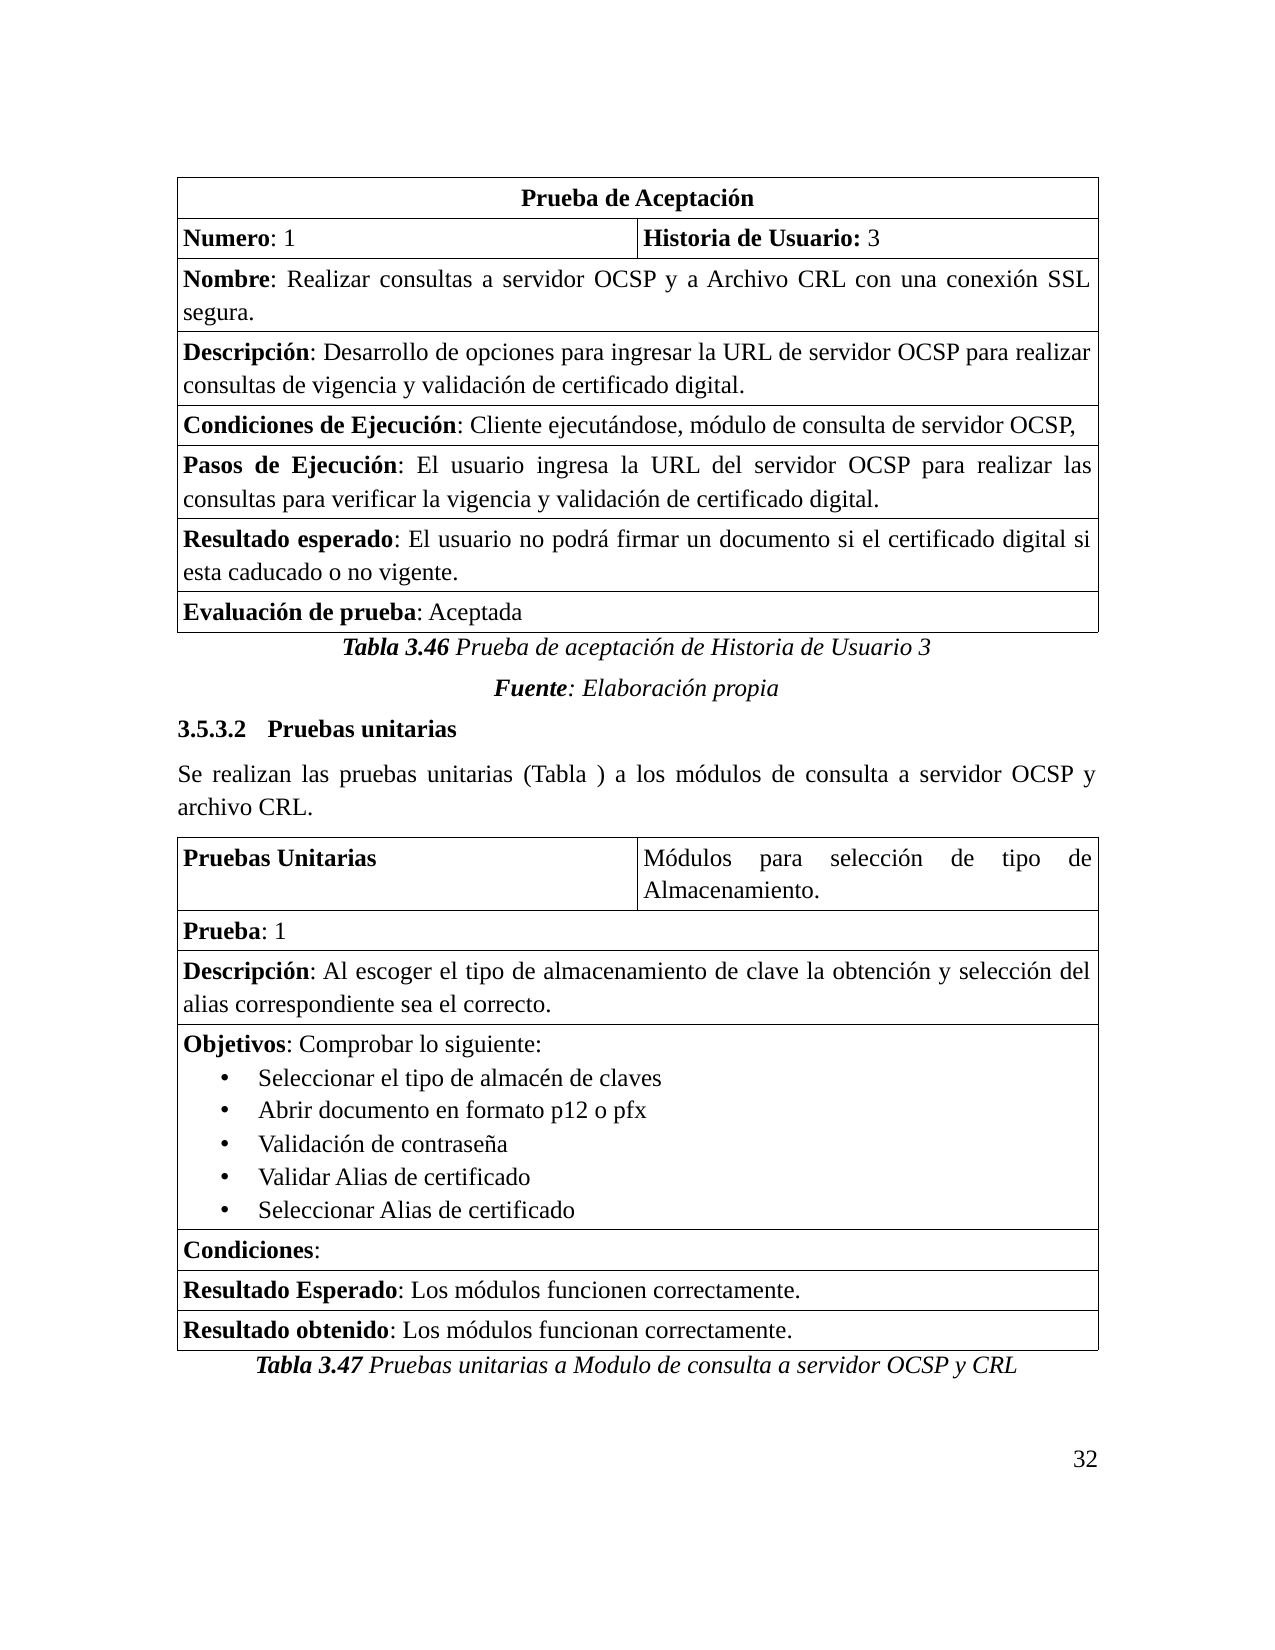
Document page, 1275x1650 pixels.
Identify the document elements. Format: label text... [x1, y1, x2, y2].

table_cell Objetivos: Comprobar lo siguiente: Seleccionar el tipo de almacén de claves Abrir documento en formato p12 o pfx Validación de contraseña Validar Alias de certificado Seleccionar Alias de certificado [178, 1025, 1098, 1229]
table_cell Resultado esperado: El usuario no podrá firmar un documento si el certificado digital si esta caducado o no vigente. [178, 519, 1098, 591]
text Se realizan las pruebas unitarias (Tabla ) a los módulos de consulta a servidor OCSP y archivo CRL. [177, 759, 1098, 821]
table_cell Evaluación de prueba: Aceptada [178, 592, 1098, 632]
table_cell Condiciones de Ejecución: Cliente ejecutándose, módulo de consulta de servidor OCSP, [178, 406, 1098, 445]
table_header Pruebas Unitarias [178, 838, 637, 910]
table_cell Condiciones: [178, 1230, 1098, 1269]
table_cell Resultado obtenido: Los módulos funcionan correctamente. [178, 1311, 1098, 1350]
table_cell Historia de Usuario: 3 [638, 219, 1098, 258]
text Tabla 3.46 Prueba de aceptación de Historia de Usuario 3 [177, 633, 1098, 661]
text Fuente: Elaboración propia [177, 673, 1098, 702]
table_header Prueba de Aceptación [178, 178, 1098, 217]
table_cell Pasos de Ejecución: El usuario ingresa la URL del servidor OCSP para realizar las consultas para verificar la vigencia y validación de certificado digital. [178, 446, 1098, 518]
table_cell Nombre: Realizar consultas a servidor OCSP y a Archivo CRL con una conexión SSL segura. [178, 259, 1098, 331]
table_cell Prueba: 1 [178, 911, 1098, 950]
table_cell Numero: 1 [178, 219, 637, 258]
table_cell Resultado Esperado: Los módulos funcionen correctamente. [178, 1271, 1098, 1310]
subtitle Pruebas unitarias [177, 714, 1098, 743]
table_header Módulos para selección de tipo de Almacenamiento. [638, 838, 1098, 910]
table_cell Descripción: Desarrollo de opciones para ingresar la URL de servidor OCSP para realizar consultas de vigencia y validación de certificado digital. [178, 332, 1098, 404]
table_cell Descripción: Al escoger el tipo de almacenamiento de clave la obtención y selección del alias correspondiente sea el correcto. [178, 951, 1098, 1024]
text Tabla 3.47 Pruebas unitarias a Modulo de consulta a servidor OCSP y CRL [177, 1351, 1098, 1379]
